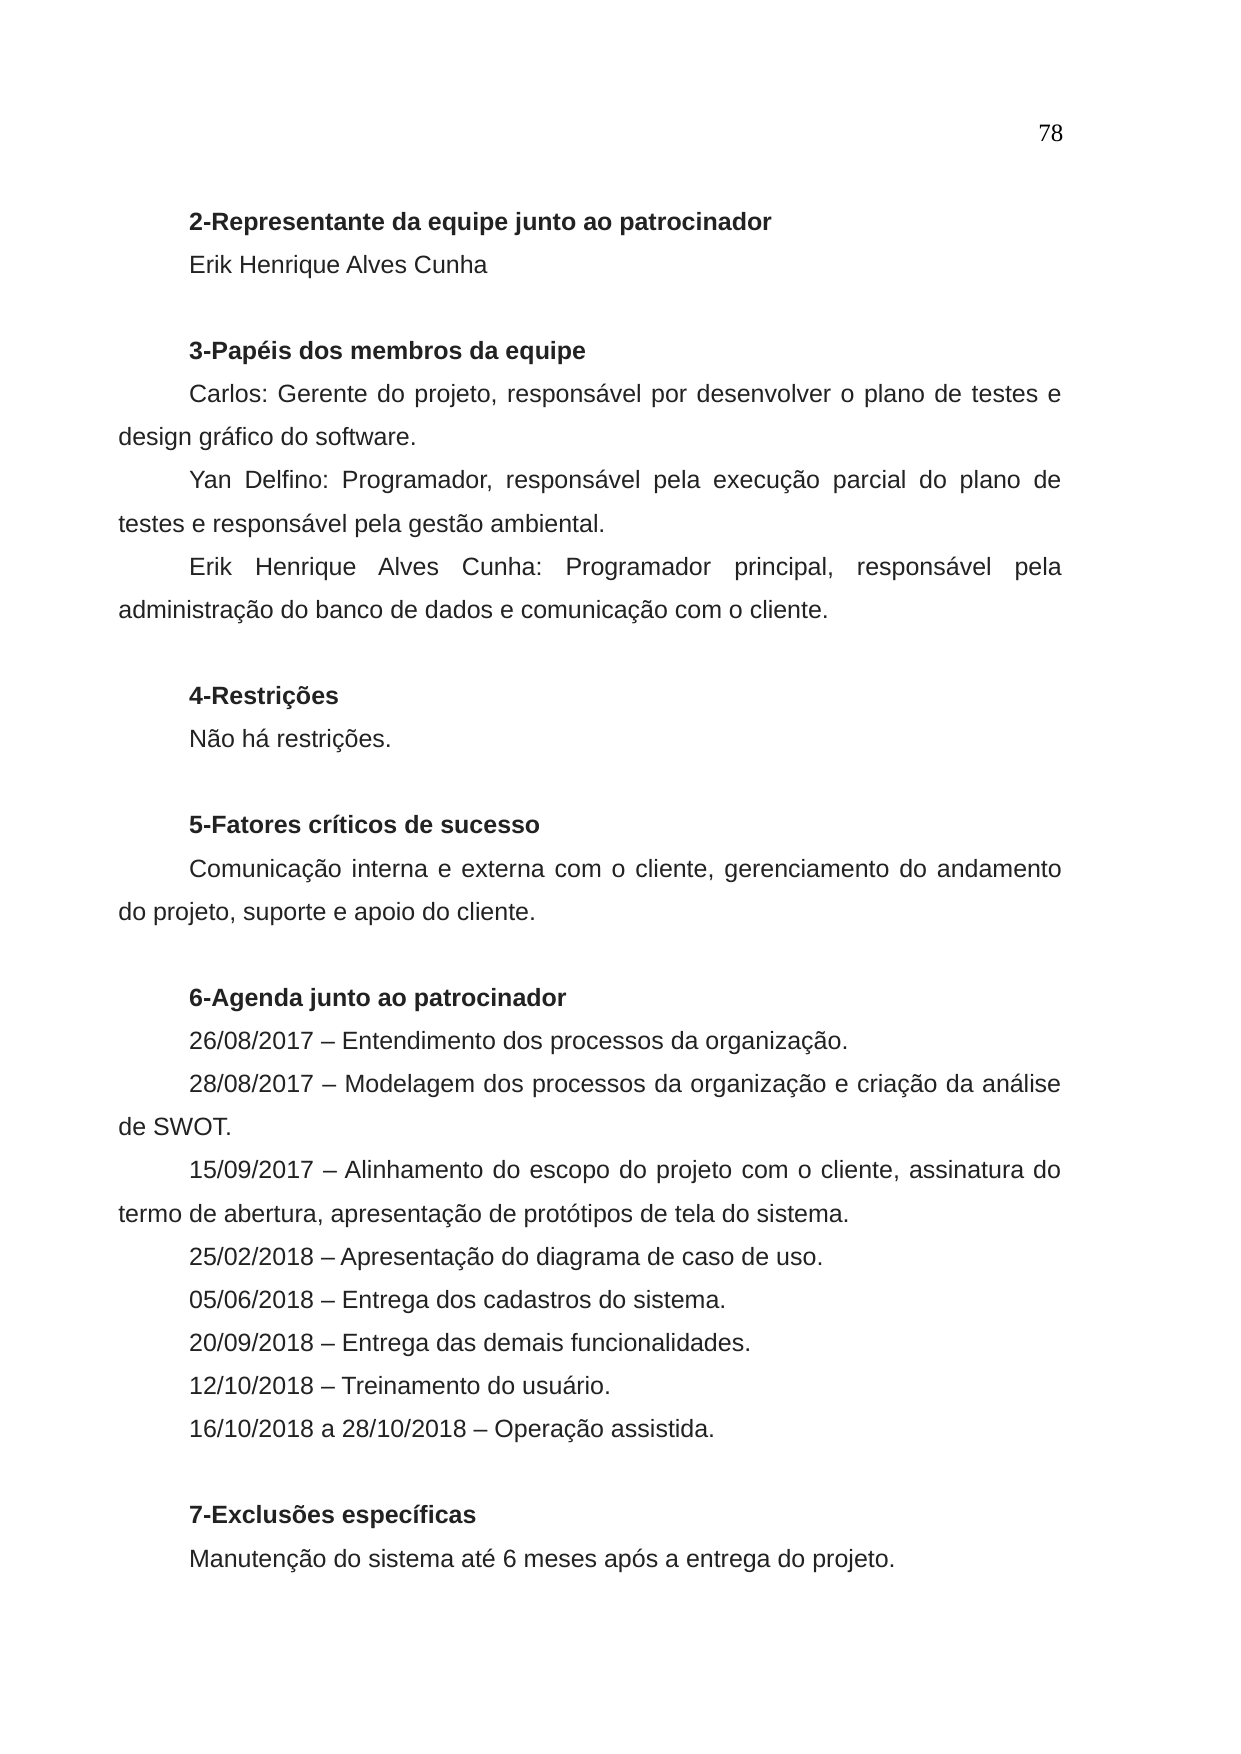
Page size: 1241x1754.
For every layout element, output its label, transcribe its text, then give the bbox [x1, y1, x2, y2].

text Carlos: Gerente do projeto, responsável por desenvolver o plano de testes e design gráfico do software. [118, 379, 1063, 451]
text 12/10/2018 – Treinamento do usuário. [118, 1371, 1063, 1400]
text 5-Fatores críticos de sucesso [118, 810, 1063, 839]
text 15/09/2017 – Alinhamento do escopo do projeto com o cliente, assinatura do termo de abertura, apresentação de protótipos de tela do sistema. [118, 1155, 1063, 1227]
text 05/06/2018 – Entrega dos cadastros do sistema. [118, 1285, 1063, 1313]
text 2-Representante da equipe junto ao patrocinador [118, 207, 1063, 235]
text 28/08/2017 – Modelagem dos processos da organização e criação da análise de SWOT. [118, 1069, 1063, 1141]
text Erik Henrique Alves Cunha: Programador principal, responsável pela administração do banco de dados e comunicação com o cliente. [118, 552, 1063, 623]
text Yan Delfino: Programador, responsável pela execução parcial do plano de testes e responsável pela gestão ambiental. [118, 465, 1063, 537]
text Não há restrições. [118, 724, 1063, 753]
text Manutenção do sistema até 6 meses após a entrega do projeto. [118, 1543, 1063, 1572]
text 4-Restrições [118, 681, 1063, 710]
text 3-Papéis dos membros da equipe [118, 336, 1063, 365]
text Erik Henrique Alves Cunha [118, 250, 1063, 278]
text 6-Agenda junto ao patrocinador [118, 983, 1063, 1012]
text 26/08/2017 – Entendimento dos processos da organização. [118, 1026, 1063, 1055]
text 7-Exclusões específicas [118, 1500, 1063, 1529]
text 25/02/2018 – Apresentação do diagrama de caso de uso. [118, 1242, 1063, 1270]
text 20/09/2018 – Entrega das demais funcionalidades. [118, 1328, 1063, 1357]
text Comunicação interna e externa com o cliente, gerenciamento do andamento do projeto, suporte e apoio do cliente. [118, 853, 1063, 925]
text 16/10/2018 a 28/10/2018 – Operação assistida. [118, 1414, 1063, 1443]
